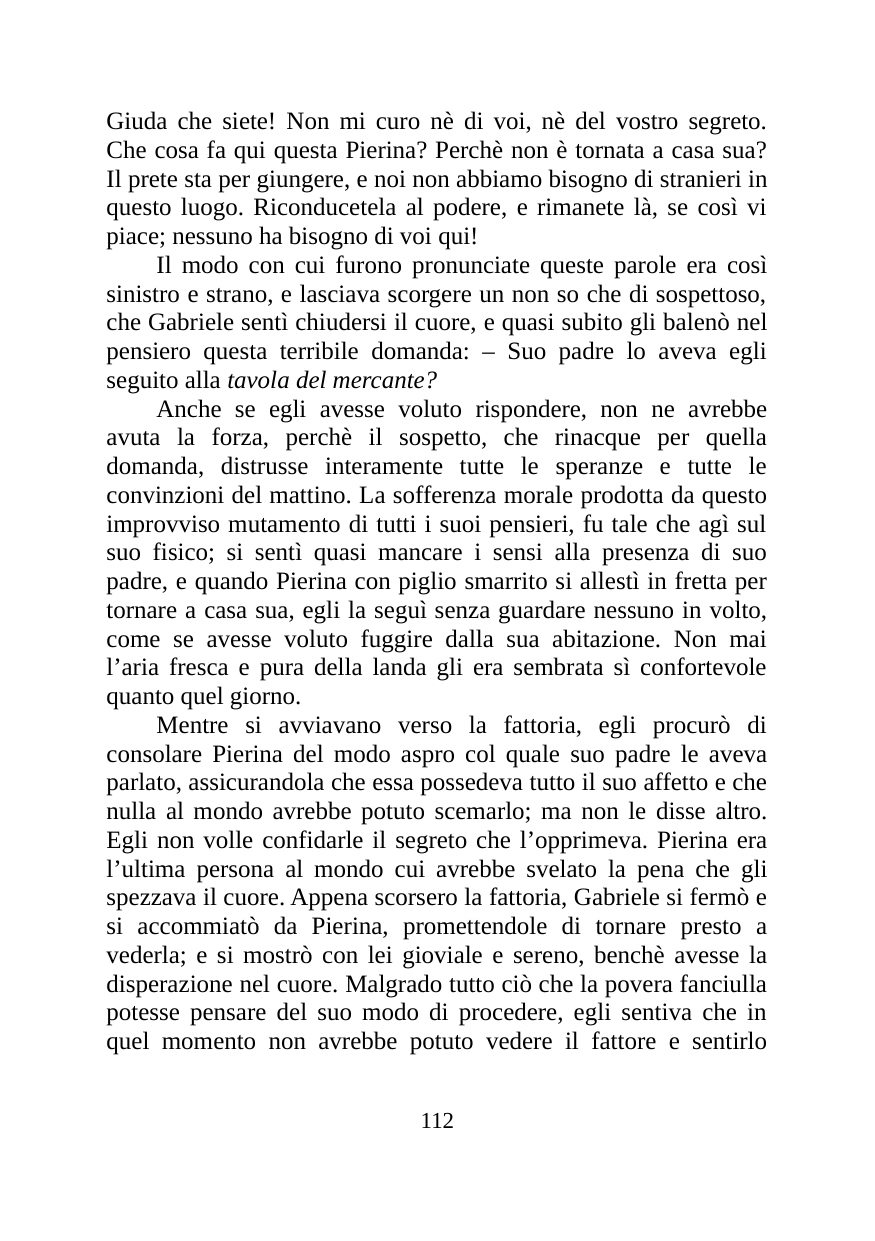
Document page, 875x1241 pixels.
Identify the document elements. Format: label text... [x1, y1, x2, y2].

text Giuda che siete! Non mi curo nè di voi, nè del vostro segreto. Che cosa fa qui questa Pierina? Perchè non è tornata a casa sua? Il prete sta per giungere, e noi non abbiamo bisogno di stranieri in questo luogo. Riconducetela al podere, e rimanete là, se così vi piace; nessuno ha bisogno di voi qui! [106, 106, 768, 250]
text Il modo con cui furono pronunciate queste parole era così sinistro e strano, e lasciava scorgere un non so che di sospettoso, che Gabriele sentì chiudersi il cuore, e quasi subito gli balenò nel pensiero questa terribile domanda: – Suo padre lo aveva egli seguito alla tavola del mercante? [106, 250, 768, 394]
text Anche se egli avesse voluto rispondere, non ne avrebbe avuta la forza, perchè il sospetto, che rinacque per quella domanda, distrusse interamente tutte le speranze e tutte le convinzioni del mattino. La sofferenza morale prodotta da questo improvviso mutamento di tutti i suoi pensieri, fu tale che agì sul suo fisico; si sentì quasi mancare i sensi alla presenza di suo padre, e quando Pierina con piglio smarrito si allestì in fretta per tornare a casa sua, egli la seguì senza guardare nessuno in volto, come se avesse voluto fuggire dalla sua abitazione. Non mai l’aria fresca e pura della landa gli era sembrata sì confortevole quanto quel giorno. [106, 394, 768, 710]
text Mentre si avviavano verso la fattoria, egli procurò di consolare Pierina del modo aspro col quale suo padre le aveva parlato, assicurandola che essa possedeva tutto il suo affetto e che nulla al mondo avrebbe potuto scemarlo; ma non le disse altro. Egli non volle confidarle il segreto che l’opprimeva. Pierina era l’ultima persona al mondo cui avrebbe svelato la pena che gli spezzava il cuore. Appena scorsero la fattoria, Gabriele si fermò e si accommiatò da Pierina, promettendole di tornare presto a vederla; e si mostrò con lei gioviale e sereno, benchè avesse la disperazione nel cuore. Malgrado tutto ciò che la povera fanciulla potesse pensare del suo modo di procedere, egli sentiva che in quel momento non avrebbe potuto vedere il fattore e sentirlo [106, 710, 768, 1055]
